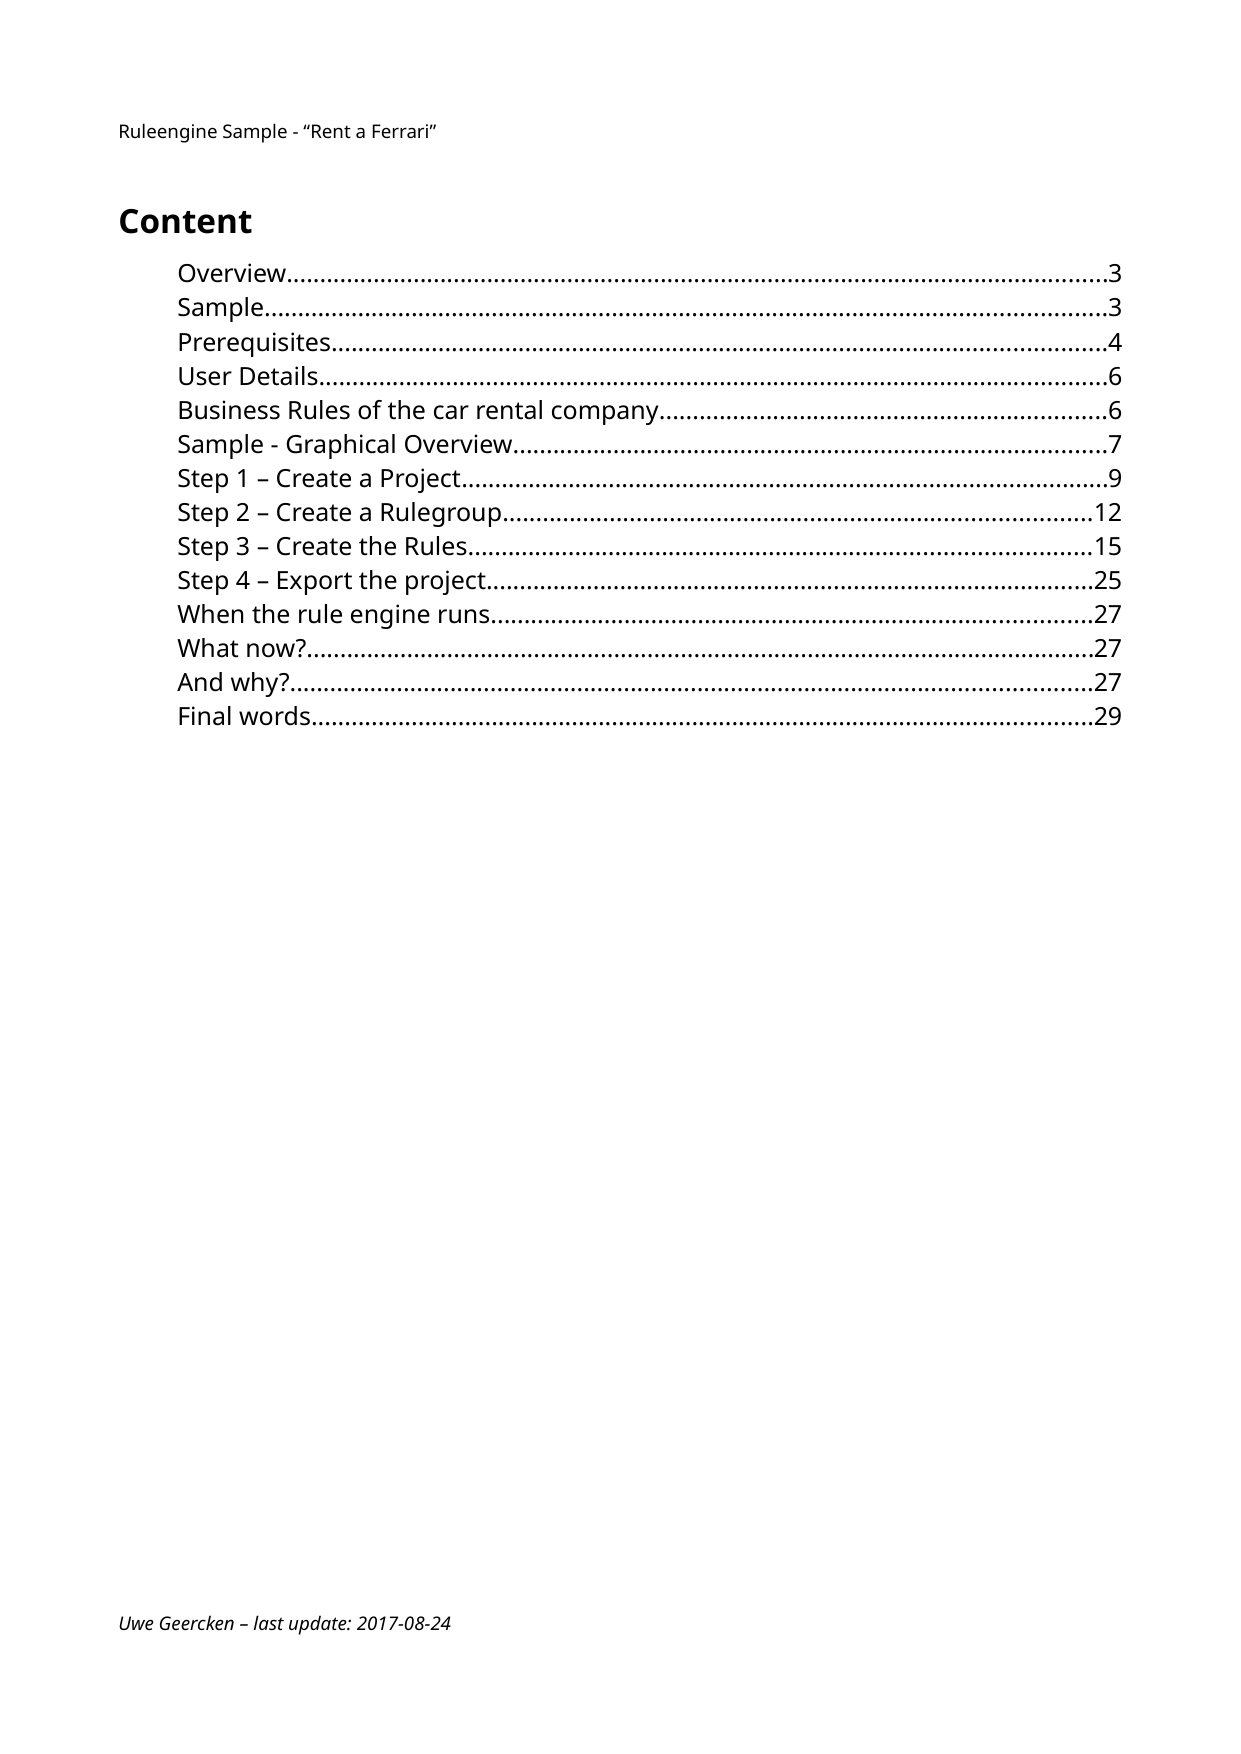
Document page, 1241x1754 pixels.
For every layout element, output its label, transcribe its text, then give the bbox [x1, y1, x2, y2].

text Sample 3 [177, 290, 1122, 324]
text What now? 27 [177, 631, 1122, 665]
text And why? 27 [177, 665, 1122, 699]
text Prerequisites 4 [177, 324, 1122, 358]
text Final words 29 [177, 699, 1122, 733]
text Step 4 – Export the project 25 [177, 563, 1122, 597]
text Step 2 – Create a Rulegroup 12 [177, 494, 1122, 528]
text Step 1 – Create a Project 9 [177, 460, 1122, 494]
text Step 3 – Create the Rules 15 [177, 528, 1122, 563]
text User Details 6 [177, 358, 1122, 392]
text Business Rules of the car rental company 6 [177, 392, 1122, 426]
text When the rule engine runs 27 [177, 597, 1122, 631]
text Sample - Graphical Overview 7 [177, 426, 1122, 460]
text Overview 3 [177, 256, 1122, 290]
subtitle Content [118, 198, 1122, 243]
